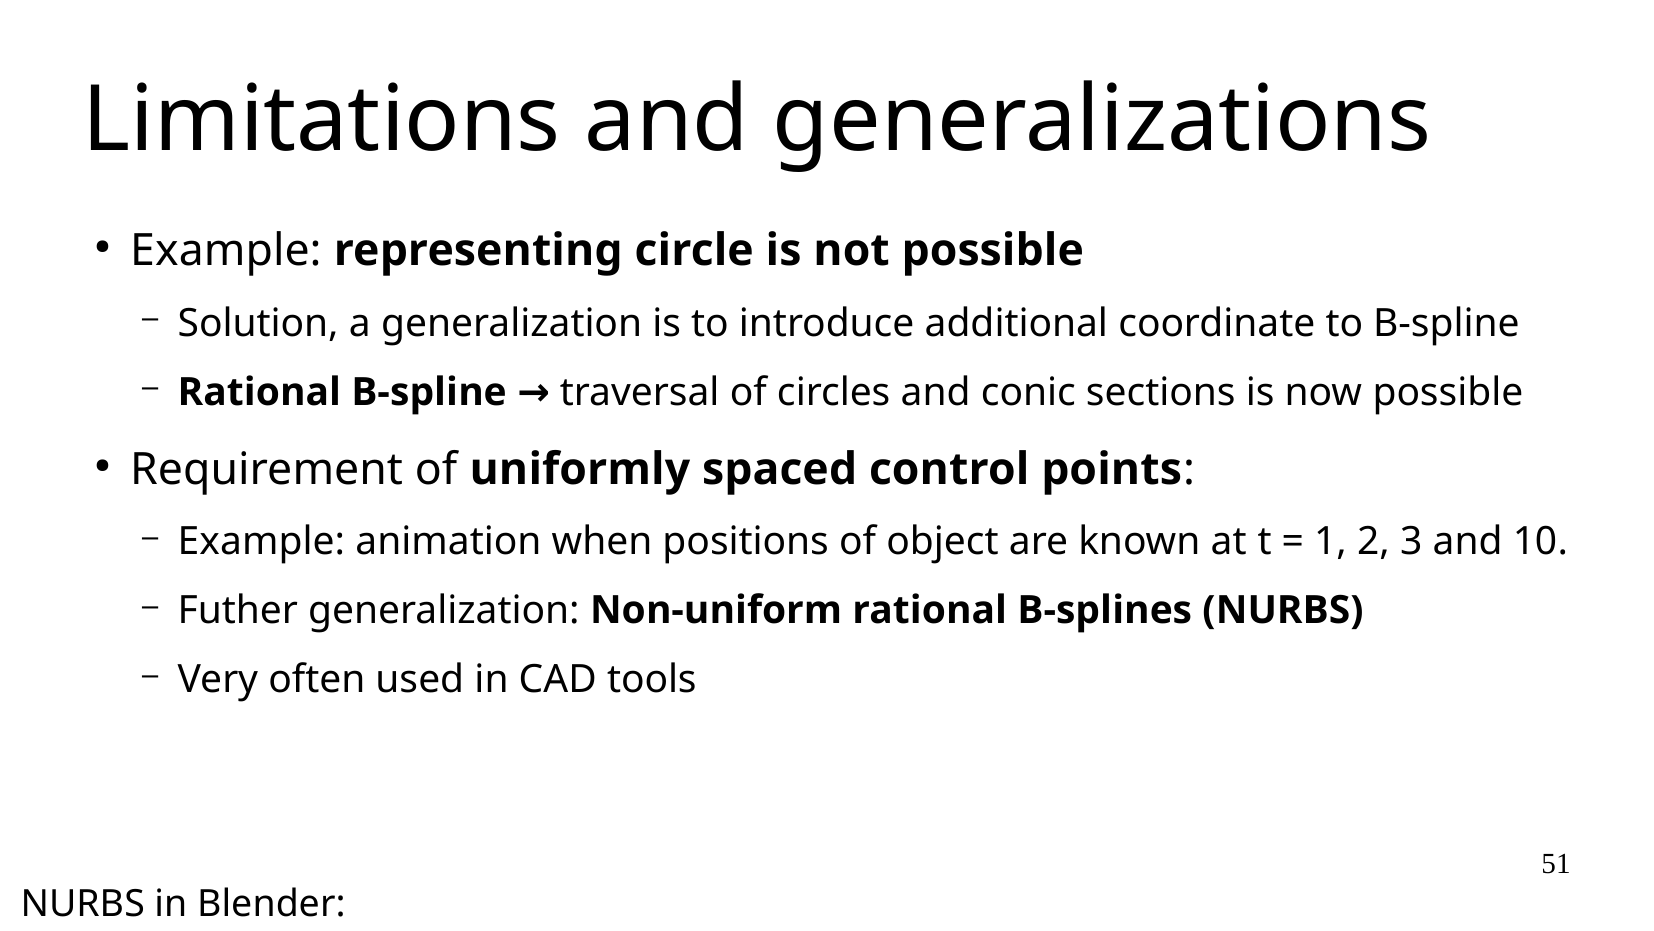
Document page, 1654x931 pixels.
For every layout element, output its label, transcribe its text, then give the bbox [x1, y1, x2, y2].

text_box NURBS in Blender: https://docs.blender.org/manual/en/latest/modeling/curves/introduction.html [5, 868, 1336, 931]
list Example: representing circle is not possible Solution, a generalization is to introduce additional coordinate to B-spline Rational B-spline → traversal of circles and conic sections is now possible Requirement of uniformly spaced control points: Example: animation when positions of object are known at t = 1, 2, 3 and 10. Futher generalization: Non-uniform rational B-splines (NURBS) Very often used in CAD tools [82, 217, 1571, 758]
title Limitations and generalizations [82, 37, 1571, 193]
